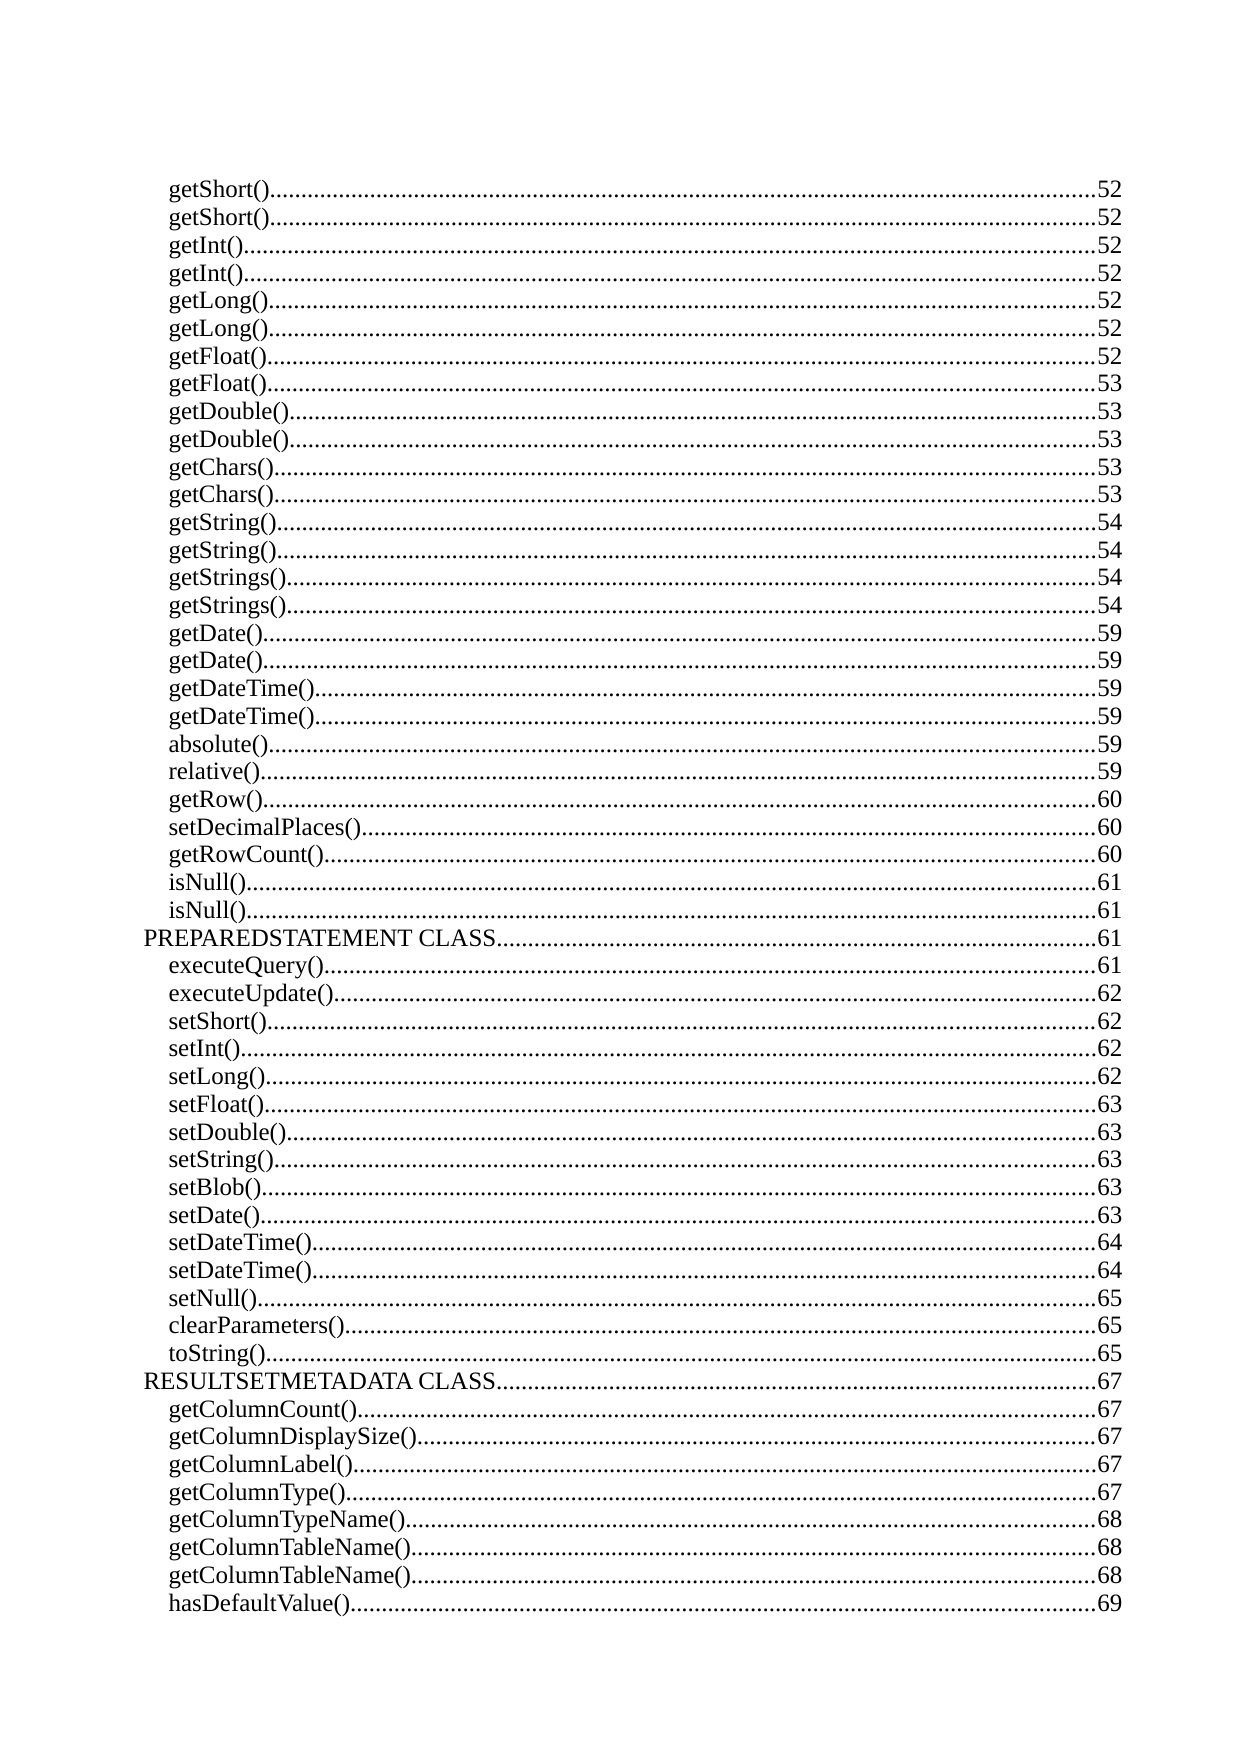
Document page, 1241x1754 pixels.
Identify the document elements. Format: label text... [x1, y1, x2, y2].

text RESULTSETMETADATA CLASS 67 [143, 1367, 1122, 1395]
text setLong() 62 [168, 1062, 1122, 1090]
text getShort() 52 [168, 203, 1122, 231]
text setDate() 63 [168, 1201, 1122, 1228]
text getColumnTableName() 68 [168, 1533, 1122, 1561]
text getColumnType() 67 [168, 1478, 1122, 1506]
text setDateTime() 64 [168, 1256, 1122, 1284]
text setNull() 65 [168, 1284, 1122, 1312]
text getRow() 60 [168, 785, 1122, 813]
text getChars() 53 [168, 453, 1122, 480]
text getDateTime() 59 [168, 674, 1122, 702]
text PREPAREDSTATEMENT CLASS 61 [143, 924, 1122, 951]
text getStrings() 54 [168, 591, 1122, 619]
text toString() 65 [168, 1339, 1122, 1367]
text getStrings() 54 [168, 563, 1122, 591]
text getDouble() 53 [168, 425, 1122, 453]
text getColumnDisplaySize() 67 [168, 1422, 1122, 1450]
text getFloat() 52 [168, 342, 1122, 369]
text getFloat() 53 [168, 369, 1122, 397]
text absolute() 59 [168, 730, 1122, 757]
text getDate() 59 [168, 619, 1122, 647]
text getColumnTableName() 68 [168, 1561, 1122, 1589]
text getInt() 52 [168, 231, 1122, 259]
text setFloat() 63 [168, 1090, 1122, 1118]
text isNull() 61 [168, 868, 1122, 896]
text setShort() 62 [168, 1007, 1122, 1034]
text getDateTime() 59 [168, 702, 1122, 730]
text setDecimalPlaces() 60 [168, 813, 1122, 841]
text setString() 63 [168, 1145, 1122, 1173]
text setDateTime() 64 [168, 1228, 1122, 1256]
text executeUpdate() 62 [168, 979, 1122, 1007]
text getInt() 52 [168, 259, 1122, 286]
text getLong() 52 [168, 286, 1122, 314]
text getColumnCount() 67 [168, 1395, 1122, 1422]
text getColumnLabel() 67 [168, 1450, 1122, 1478]
text isNull() 61 [168, 896, 1122, 924]
text getString() 54 [168, 508, 1122, 536]
text getString() 54 [168, 536, 1122, 563]
text setInt() 62 [168, 1034, 1122, 1062]
text getShort() 52 [168, 176, 1122, 203]
text relative() 59 [168, 757, 1122, 785]
text getChars() 53 [168, 480, 1122, 508]
text executeQuery() 61 [168, 951, 1122, 979]
text clearParameters() 65 [168, 1312, 1122, 1339]
text getColumnTypeName() 68 [168, 1506, 1122, 1533]
text hasDefaultValue() 69 [168, 1589, 1122, 1616]
text setDouble() 63 [168, 1118, 1122, 1145]
text getDate() 59 [168, 647, 1122, 674]
text getLong() 52 [168, 314, 1122, 342]
text getRowCount() 60 [168, 841, 1122, 868]
text setBlob() 63 [168, 1173, 1122, 1201]
text getDouble() 53 [168, 397, 1122, 425]
